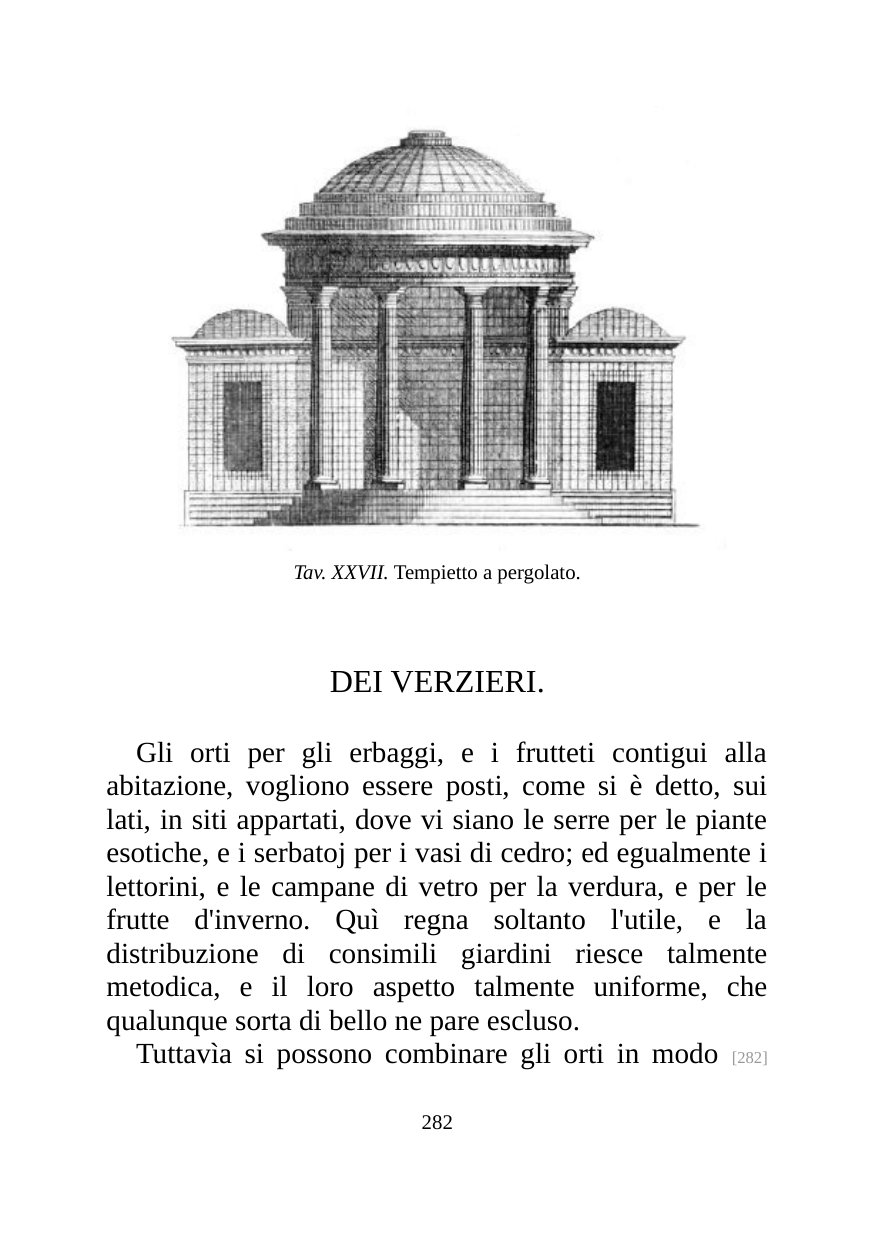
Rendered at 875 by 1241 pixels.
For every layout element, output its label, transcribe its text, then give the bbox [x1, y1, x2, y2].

text Tav. XXVII. Tempietto a pergolato. [106, 560, 768, 584]
text Gli orti per gli erbaggi, e i frutteti contigui alla abitazione, vogliono essere posti, come si è detto, sui lati, in siti appartati, dove vi siano le serre per le piante esotiche, e i serbatoj per i vasi di cedro; ed egualmente i lettorini, e le campane di vetro per la verdura, e per le frutte d'inverno. Quì regna soltanto l'utile, e la distribuzione di consimili giardini riesce talmente metodica, e il loro aspetto talmente uniforme, che qualunque sorta di bello ne pare escluso. [106, 735, 768, 1037]
subtitle DEI VERZIERI. [106, 662, 768, 699]
picture [147, 106, 727, 551]
text Tuttavìa si possono combinare gli orti in modo [282] [106, 1037, 768, 1070]
